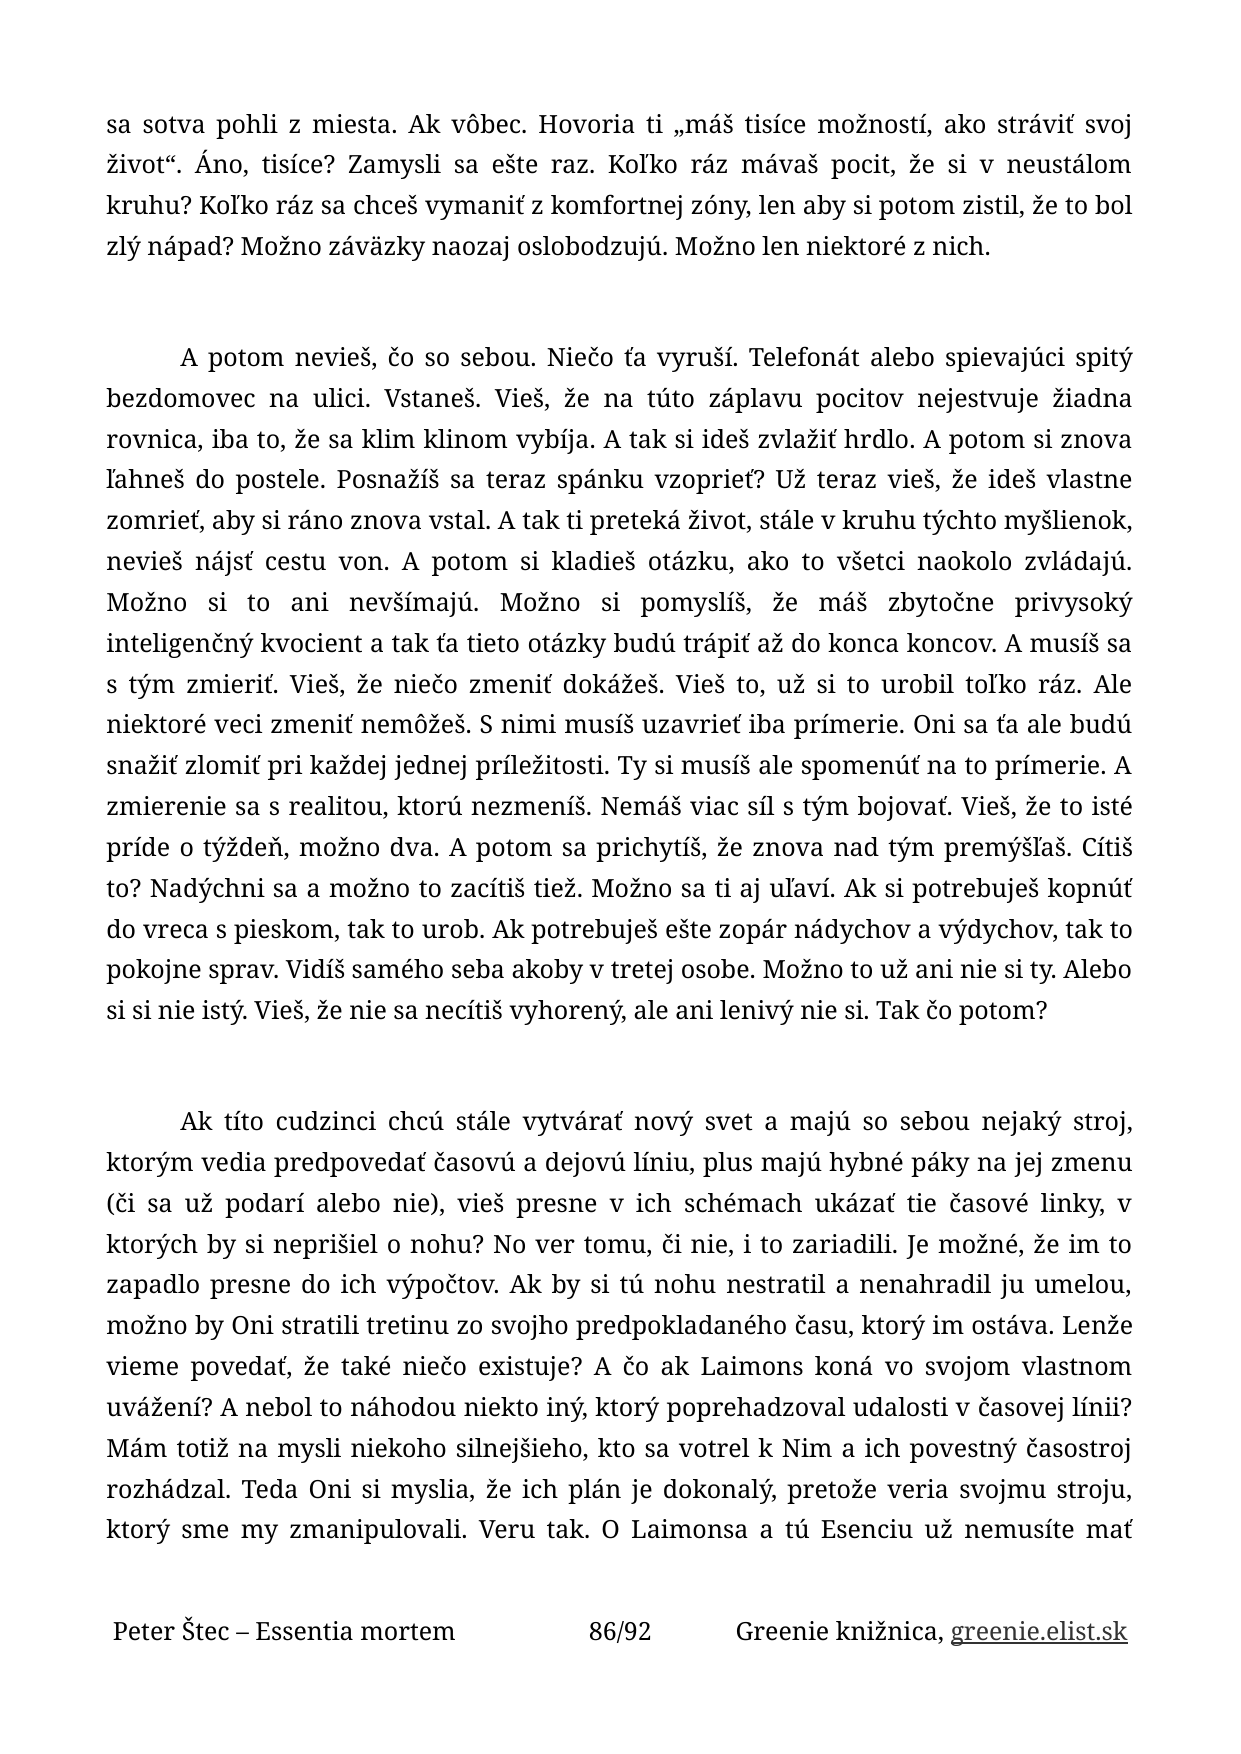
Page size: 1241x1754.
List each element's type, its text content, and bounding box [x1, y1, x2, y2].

text sa sotva pohli z miesta. Ak vôbec. Hovoria ti „máš tisíce možností, ako stráviť svoj život“. Áno, tisíce? Zamysli sa ešte raz. Koľko ráz mávaš pocit, že si v neustálom kruhu? Koľko ráz sa chceš vymaniť z komfortnej zóny, len aby si potom zistil, že to bol zlý nápad? Možno záväzky naozaj oslobodzujú. Možno len niektoré z nich. [106, 106, 1134, 263]
text A potom nevieš, čo so sebou. Niečo ťa vyruší. Telefonát alebo spievajúci spitý bezdomovec na ulici. Vstaneš. Vieš, že na túto záplavu pocitov nejestvuje žiadna rovnica, iba to, že sa klim klinom vybíja. A tak si ideš zvlažiť hrdlo. A potom si znova ľahneš do postele. Posnažíš sa teraz spánku vzoprieť? Už teraz vieš, že ideš vlastne zomrieť, aby si ráno znova vstal. A tak ti preteká život, stále v kruhu týchto myšlienok, nevieš nájsť cestu von. A potom si kladieš otázku, ako to všetci naokolo zvládajú. Možno si to ani nevšímajú. Možno si pomyslíš, že máš zbytočne privysoký inteligenčný kvocient a tak ťa tieto otázky budú trápiť až do konca koncov. A musíš sa s tým zmieriť. Vieš, že niečo zmeniť dokážeš. Vieš to, už si to urobil toľko ráz. Ale niektoré veci zmeniť nemôžeš. S nimi musíš uzavrieť iba prímerie. Oni sa ťa ale budú snažiť zlomiť pri každej jednej príležitosti. Ty si musíš ale spomenúť na to prímerie. A zmierenie sa s realitou, ktorú nezmeníš. Nemáš viac síl s tým bojovať. Vieš, že to isté príde o týždeň, možno dva. A potom sa prichytíš, že znova nad tým premýšľaš. Cítiš to? Nadýchni sa a možno to zacítiš tiež. Možno sa ti aj uľaví. Ak si potrebuješ kopnúť do vreca s pieskom, tak to urob. Ak potrebuješ ešte zopár nádychov a výdychov, tak to pokojne sprav. Vidíš samého seba akoby v tretej osobe. Možno to už ani nie si ty. Alebo si si nie istý. Vieš, že nie sa necítiš vyhorený, ale ani lenivý nie si. Tak čo potom? [106, 339, 1134, 1027]
text Ak títo cudzinci chcú stále vytvárať nový svet a majú so sebou nejaký stroj, ktorým vedia predpovedať časovú a dejovú líniu, plus majú hybné páky na jej zmenu (či sa už podarí alebo nie), vieš presne v ich schémach ukázať tie časové linky, v ktorých by si neprišiel o nohu? No ver tomu, či nie, i to zariadili. Je možné, že im to zapadlo presne do ich výpočtov. Ak by si tú nohu nestratil a nenahradil ju umelou, možno by Oni stratili tretinu zo svojho predpokladaného času, ktorý im ostáva. Lenže vieme povedať, že také niečo existuje? A čo ak Laimons koná vo svojom vlastnom uvážení? A nebol to náhodou niekto iný, ktorý poprehadzoval udalosti v časovej línii? Mám totiž na mysli niekoho silnejšieho, kto sa votrel k Nim a ich povestný časostroj rozhádzal. Teda Oni si myslia, že ich plán je dokonalý, pretože veria svojmu stroju, ktorý sme my zmanipulovali. Veru tak. O Laimonsa a tú Esenciu už nemusíte mať [106, 1104, 1134, 1546]
